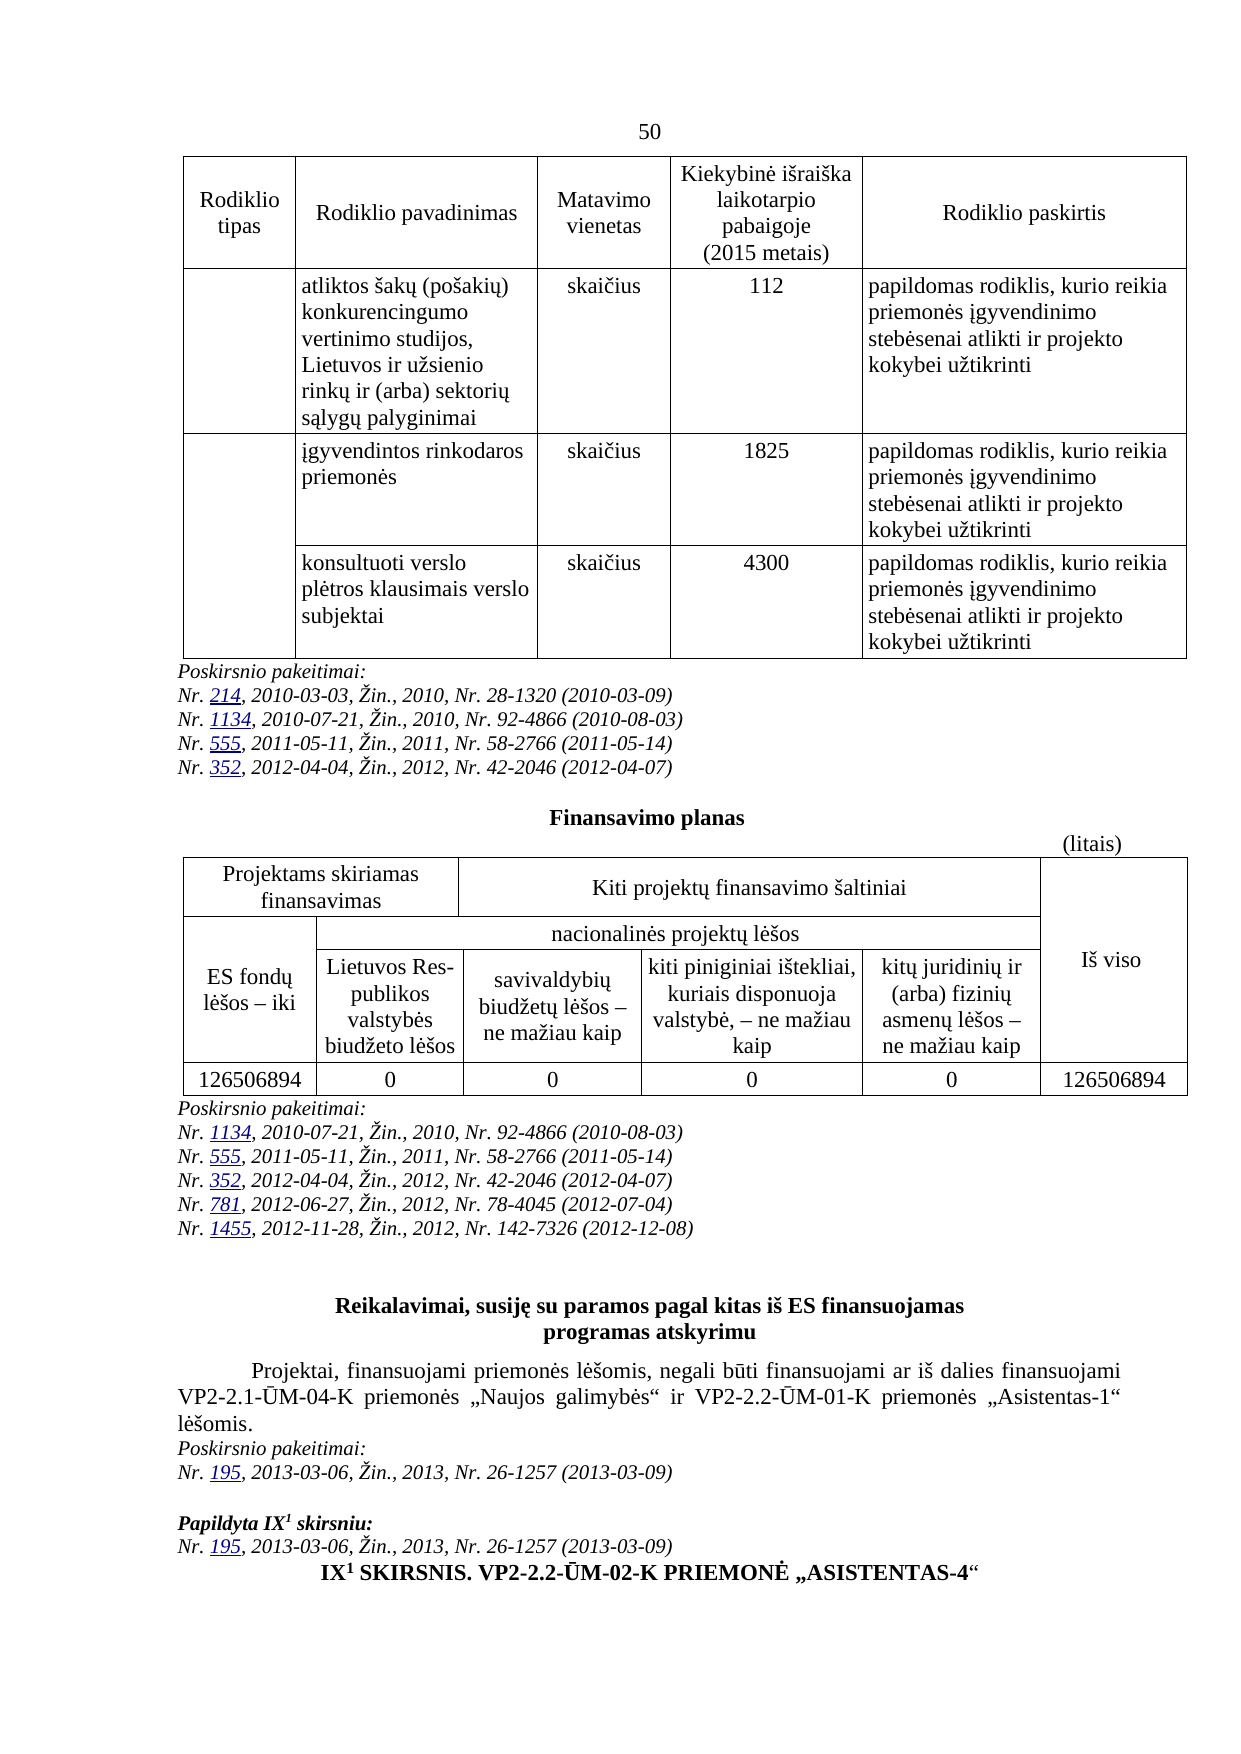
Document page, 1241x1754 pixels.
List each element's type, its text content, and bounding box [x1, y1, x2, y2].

text (litais) [215, 830, 1122, 857]
text Nr. 195, 2013-03-06, Žin., 2013, Nr. 26-1257 (2013-03-09) [177, 1460, 1122, 1484]
table_header Matavimo vienetas [538, 157, 670, 268]
table_cell 0 [863, 1063, 1040, 1095]
text Nr. 1134, 2010-07-21, Žin., 2010, Nr. 92-4866 (2010-08-03) [177, 707, 1122, 731]
text Nr. 1134, 2010-07-21, Žin., 2010, Nr. 92-4866 (2010-08-03) [177, 1120, 1122, 1144]
text Finansavimo planas [177, 804, 1122, 830]
table_cell įgyvendintos rinkodaros priemonės [296, 434, 537, 545]
table_cell skaičius [538, 269, 670, 433]
table_cell kiti piniginiai ištekliai, kuriais disponuoja valstybė, – ne mažiau kaip [642, 950, 862, 1062]
text Poskirsnio pakeitimai: [177, 658, 1122, 683]
table_cell [184, 269, 295, 433]
table_header Projektams skiriamas finansavimas [184, 858, 458, 916]
text Nr. 781, 2012-06-27, Žin., 2012, Nr. 78-4045 (2012-07-04) [177, 1192, 1122, 1216]
table_cell konsultuoti verslo plėtros klausimais verslo subjektai [296, 546, 537, 657]
text Nr. 555, 2011-05-11, Žin., 2011, Nr. 58-2766 (2011-05-14) [177, 731, 1122, 755]
table_cell Lietuvos Res­publikos valsty­bės biudžeto lėšos [317, 950, 463, 1062]
text Poskirsnio pakeitimai: [177, 1436, 1122, 1460]
table_cell papildomas rodiklis, kurio reikia priemonės įgyvendinimo stebėsenai atlikti ir projekto kokybei užtikrinti [863, 269, 1186, 433]
table_header Rodiklio pavadinimas [296, 157, 537, 268]
table_cell ES fondų lėšos – iki [184, 917, 316, 1062]
text Nr. 1455, 2012-11-28, Žin., 2012, Nr. 142-7326 (2012-12-08) [177, 1216, 1122, 1240]
table_cell 1825 [671, 434, 862, 545]
table_header Kiti projektų finansavimo šaltiniai [459, 858, 1040, 916]
text Projektai, finansuojami priemonės lėšomis, negali būti finansuojami ar iš dalies finansuojami VP2-2.1-ŪM-04-K priemonės „Naujos galimybės“ ir VP2-2.2-ŪM-01-K priemonės „Asistentas-1“ lėšomis. [177, 1357, 1122, 1436]
table_cell papildomas rodiklis, kurio reikia priemonės įgyvendinimo stebėsenai atlikti ir projekto kokybei užtikrinti [863, 434, 1186, 545]
table_cell 126506894 [184, 1063, 316, 1095]
table_cell 0 [317, 1063, 463, 1095]
text Nr. 555, 2011-05-11, Žin., 2011, Nr. 58-2766 (2011-05-14) [177, 1144, 1122, 1168]
table_cell savivaldybių biudžetų lėšos – ne mažiau kaip [464, 950, 641, 1062]
list Reikalavimai, susiję su paramos pagal kitas iš ES finansuojamas programas atskyrimu [177, 1265, 1122, 1344]
table_cell skaičius [538, 546, 670, 657]
table_cell 112 [671, 269, 862, 433]
text Poskirsnio pakeitimai: [177, 1096, 1122, 1120]
table_cell skaičius [538, 434, 670, 545]
table_header Rodiklio tipas [184, 157, 295, 268]
text Nr. 352, 2012-04-04, Žin., 2012, Nr. 42-2046 (2012-04-07) [177, 1168, 1122, 1192]
text Nr. 195, 2013-03-06, Žin., 2013, Nr. 26-1257 (2013-03-09) [177, 1534, 1122, 1558]
table_cell 0 [464, 1063, 641, 1095]
table_cell [184, 434, 295, 657]
table_cell atliktos šakų (pošakių) konkurencingumo vertinimo studijos, Lietuvos ir užsienio rinkų ir (arba) sektorių sąlygų palyginimai [296, 269, 537, 433]
table_header Iš viso [1041, 858, 1187, 1062]
table_header Kiekybinė išraiška laikotarpio pabaigoje (2015 metais) [671, 157, 862, 268]
subtitle IX1 SKIRSNIS. VP2-2.2-ŪM-02-K priemonė „ASISTENTAS-4“ [177, 1558, 1122, 1585]
text Nr. 352, 2012-04-04, Žin., 2012, Nr. 42-2046 (2012-04-07) [177, 755, 1122, 779]
text Papildyta IX1 skirsniu: [177, 1510, 1122, 1534]
table_cell 126506894 [1041, 1063, 1187, 1095]
table_header Rodiklio paskirtis [863, 157, 1186, 268]
table_cell 4300 [671, 546, 862, 657]
table_cell kitų juridinių ir (arba) fizinių asmenų lėšos – ne mažiau kaip [863, 950, 1040, 1062]
table_cell nacionalinės projektų lėšos [317, 917, 1040, 949]
text Nr. 214, 2010-03-03, Žin., 2010, Nr. 28-1320 (2010-03-09) [177, 683, 1122, 707]
table_cell 0 [642, 1063, 862, 1095]
table_cell papildomas rodiklis, kurio reikia priemonės įgyvendinimo stebėsenai atlikti ir projekto kokybei užtikrinti [863, 546, 1186, 657]
